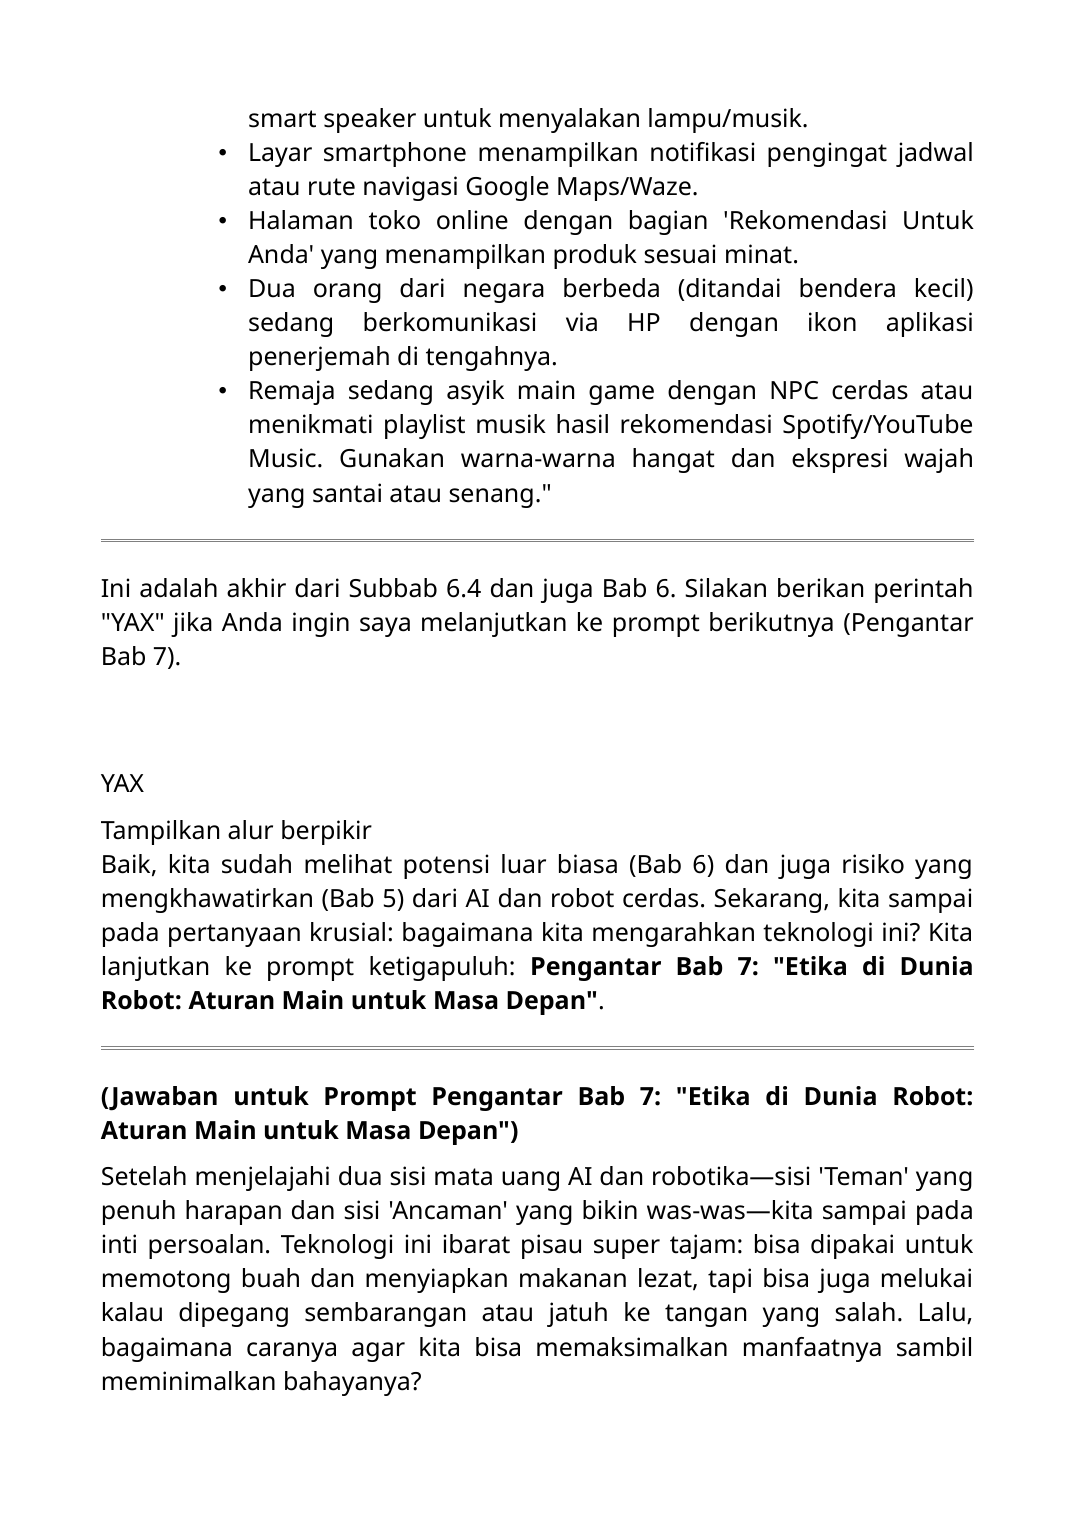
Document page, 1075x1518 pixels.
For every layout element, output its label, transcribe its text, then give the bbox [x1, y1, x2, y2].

text YAX [101, 766, 974, 800]
list Halaman toko online dengan bagian 'Rekomendasi Untuk Anda' yang menampilkan produk sesuai minat. [218, 203, 974, 271]
text Tampilkan alur berpikir [101, 812, 974, 847]
list Dua orang dari negara berbeda (ditandai bendera kecil) sedang berkomunikasi via HP dengan ikon aplikasi penerjemah di tengahnya. [218, 271, 974, 373]
list Layar smartphone menampilkan notifikasi pengingat jadwal atau rute navigasi Google Maps/Waze. [218, 134, 974, 203]
text Ini adalah akhir dari Subbab 6.4 dan juga Bab 6. Silakan berikan perintah "YAX" jika Anda ingin saya melanjutkan ke prompt berikutnya (Pengantar Bab 7). [101, 571, 974, 673]
text Baik, kita sudah melihat potensi luar biasa (Bab 6) dan juga risiko yang mengkhawatirkan (Bab 5) dari AI dan robot cerdas. Sekarang, kita sampai pada pertanyaan krusial: bagaimana kita mengarahkan teknologi ini? Kita lanjutkan ke prompt ketigapuluh: Pengantar Bab 7: "Etika di Dunia Robot: Aturan Main untuk Masa Depan". [101, 847, 974, 1017]
list Remaja sedang asyik main game dengan NPC cerdas atau menikmati playlist musik hasil rekomendasi Spotify/YouTube Music. Gunakan warna-warna hangat dan ekspresi wajah yang santai atau senang." [218, 373, 974, 509]
text Setelah menjelajahi dua sisi mata uang AI dan robotika—sisi 'Teman' yang penuh harapan dan sisi 'Ancaman' yang bikin was-was—kita sampai pada inti persoalan. Teknologi ini ibarat pisau super tajam: bisa dipakai untuk memotong buah dan menyiapkan makanan lezat, tapi bisa juga melukai kalau dipegang sembarangan atau jatuh ke tangan yang salah. Lalu, bagaimana caranya agar kita bisa memaksimalkan manfaatnya sambil meminimalkan bahayanya? [101, 1159, 974, 1397]
text (Jawaban untuk Prompt Pengantar Bab 7: "Etika di Dunia Robot: Aturan Main untuk Masa Depan") [101, 1078, 974, 1146]
list smart speaker untuk menyalakan lampu/musik. [218, 101, 974, 134]
